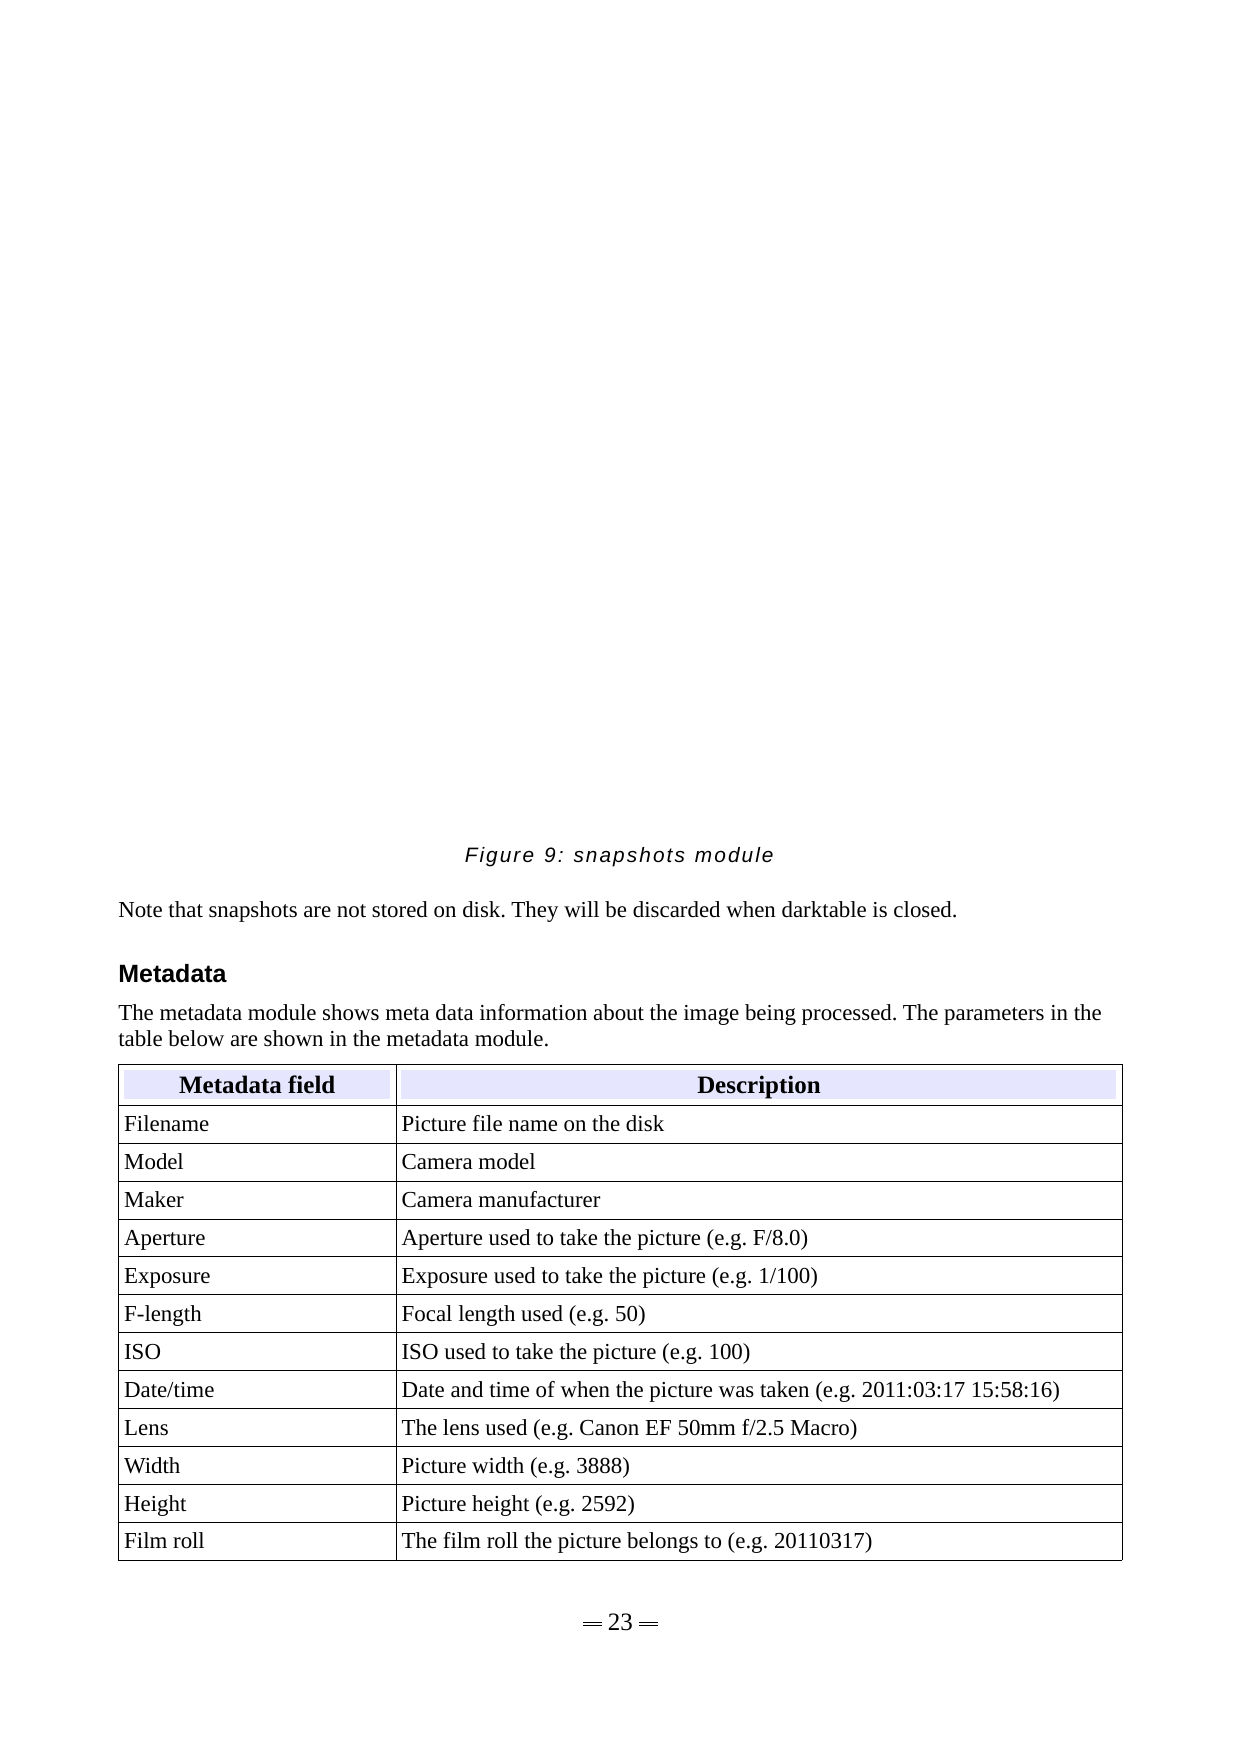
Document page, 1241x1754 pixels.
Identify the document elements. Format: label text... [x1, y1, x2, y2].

table_cell Exposure used to take the picture (e.g. 1/100) [397, 1257, 1122, 1294]
table_cell F-length [119, 1295, 396, 1332]
table_cell Model [119, 1144, 396, 1181]
table_cell Maker [119, 1182, 396, 1218]
text [118, 118, 1122, 130]
table_cell Exposure [119, 1257, 396, 1294]
table_cell Height [119, 1485, 396, 1522]
table_cell Aperture used to take the picture (e.g. F/8.0) [397, 1220, 1122, 1256]
text Note that snapshots are not stored on disk. They will be discarded when darktable is closed. [118, 867, 1122, 922]
table_cell Camera manufacturer [397, 1182, 1122, 1218]
table_header Metadata field [119, 1065, 396, 1105]
table_cell Picture width (e.g. 3888) [397, 1447, 1122, 1484]
subtitle Metadata [118, 959, 1122, 987]
table_cell Picture height (e.g. 2592) [397, 1485, 1122, 1522]
table_cell Picture file name on the disk [397, 1106, 1122, 1143]
table_cell ISO [119, 1333, 396, 1370]
table_cell ISO used to take the picture (e.g. 100) [397, 1333, 1122, 1370]
table_cell Date/time [119, 1371, 396, 1408]
table_cell Date and time of when the picture was taken (e.g. 2011:03:17 15:58:16) [397, 1371, 1122, 1408]
table_cell Camera model [397, 1144, 1122, 1181]
table_cell Width [119, 1447, 396, 1484]
table_header Description [397, 1065, 1122, 1105]
table_cell Aperture [119, 1220, 396, 1256]
table_cell Filename [119, 1106, 396, 1143]
table_cell The lens used (e.g. Canon EF 50mm f/2.5 Macro) [397, 1409, 1122, 1446]
table_cell The film roll the picture belongs to (e.g. 20110317) [397, 1523, 1122, 1560]
text Figure 9: snapshots module [118, 130, 1122, 867]
table_cell Focal length used (e.g. 50) [397, 1295, 1122, 1332]
table_cell Film roll [119, 1523, 396, 1560]
text The metadata module shows meta data information about the image being processed. The parameters in the table below are shown in the metadata module. [118, 999, 1122, 1052]
table_cell Lens [119, 1409, 396, 1446]
